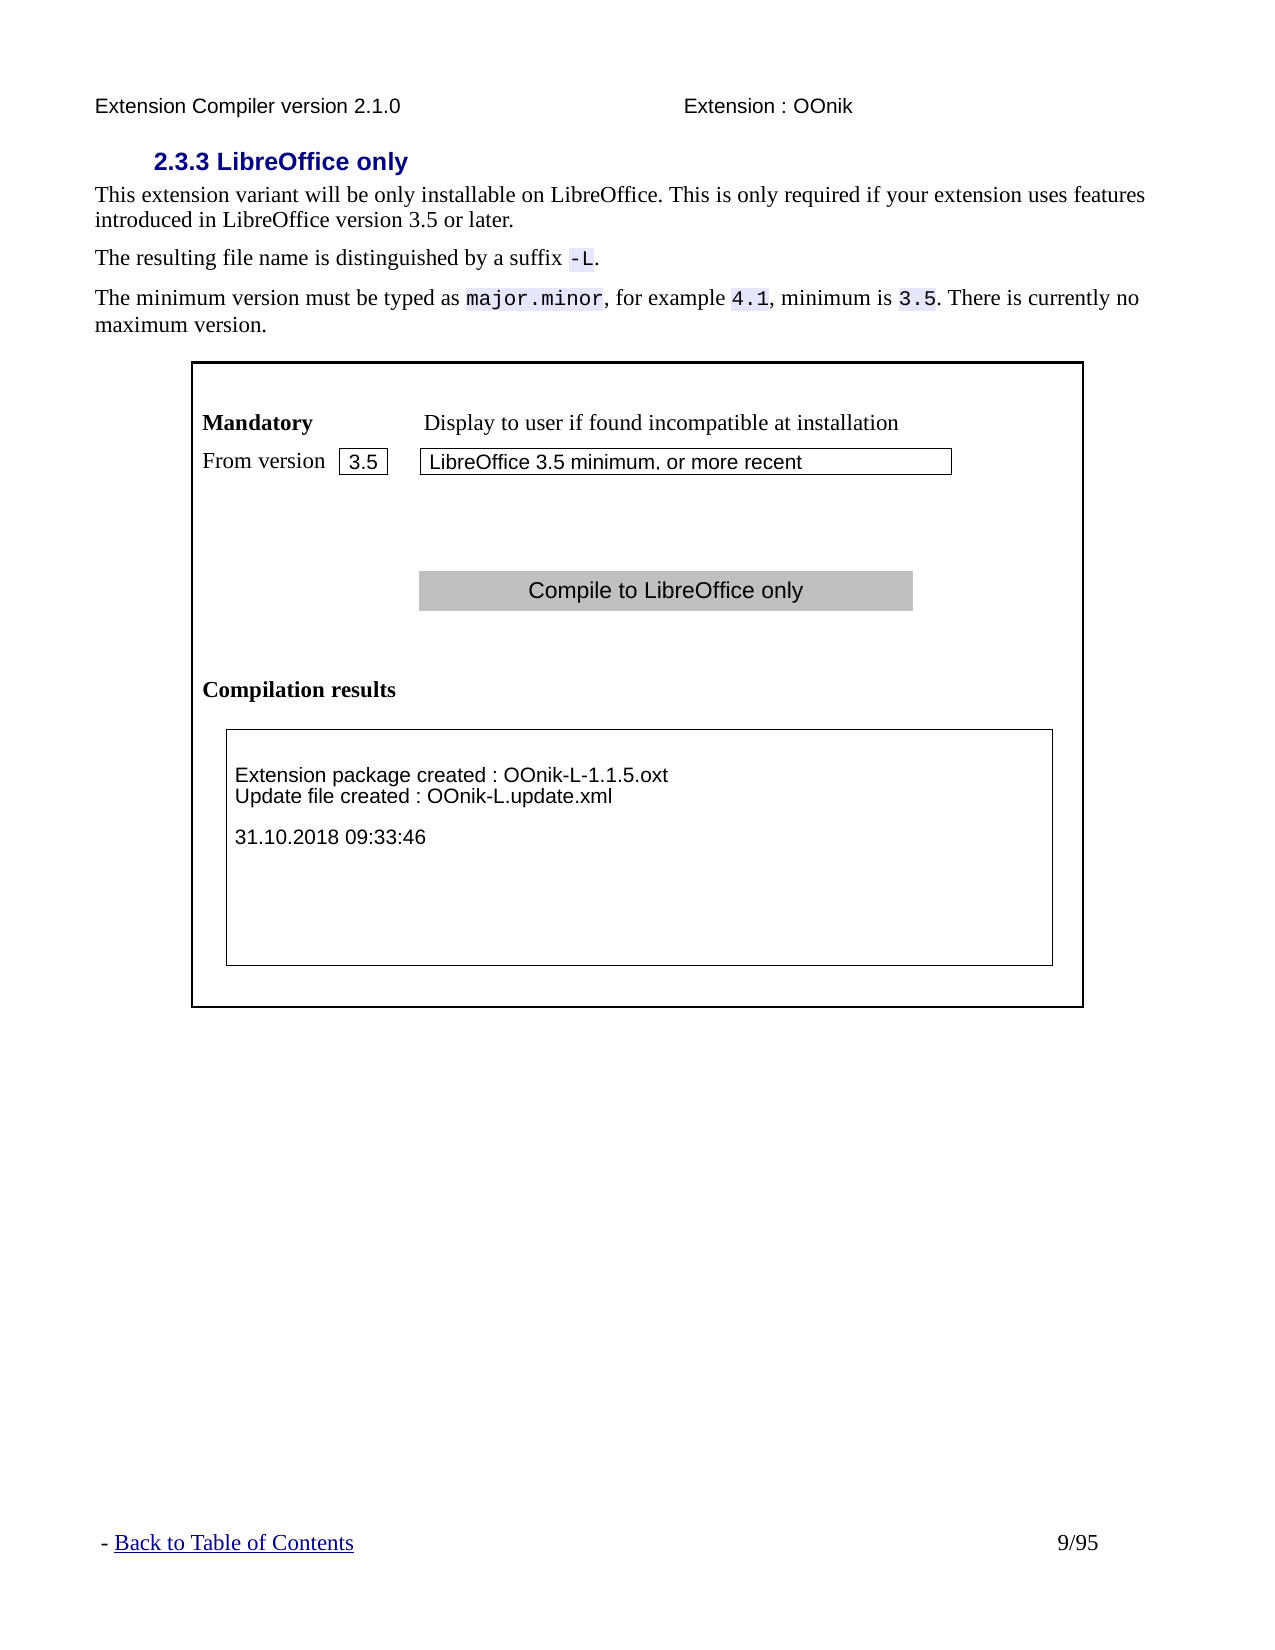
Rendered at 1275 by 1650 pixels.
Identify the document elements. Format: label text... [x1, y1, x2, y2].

text From version [202, 448, 339, 474]
subtitle LibreOffice only [153, 147, 1181, 176]
text The resulting file name is distinguished by a suffix -L. [94, 245, 1181, 272]
text [952, 448, 1073, 474]
text Mandatory Display to user if found incompatible at installation [202, 410, 1073, 436]
text Compilation results [202, 676, 1073, 702]
text [388, 448, 420, 474]
text The minimum version must be typed as major.minor, for example 4.1, minimum is 3.5. There is currently no maximum version. [94, 284, 1181, 337]
text This extension variant will be only installable on LibreOffice. This is only required if your extension uses features introduced in LibreOffice version 3.5 or later. [94, 181, 1181, 232]
